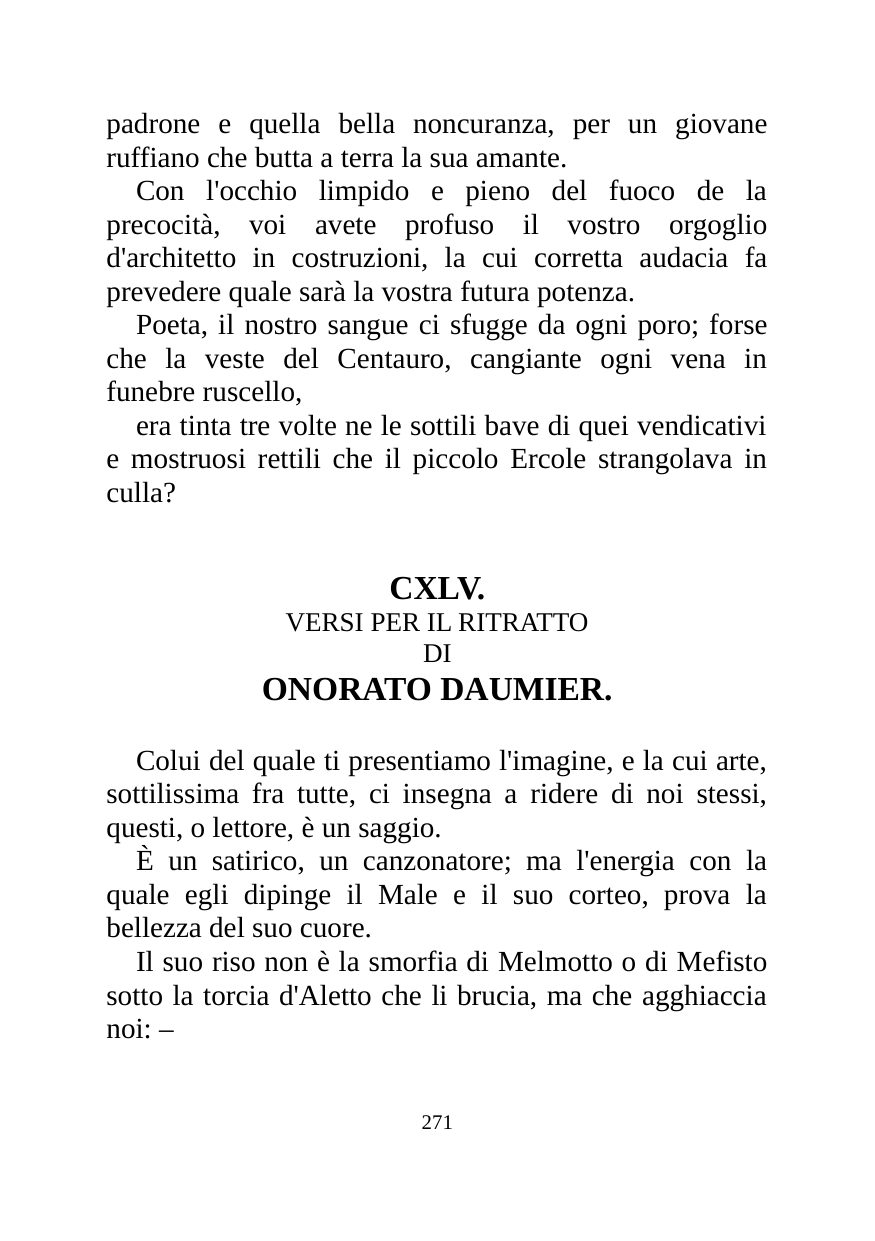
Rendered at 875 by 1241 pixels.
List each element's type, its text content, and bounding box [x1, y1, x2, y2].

text Con l'occhio limpido e pieno del fuoco de la precocità, voi avete profuso il vostro orgoglio d'architetto in costruzioni, la cui corretta audacia fa prevedere quale sarà la vostra futura potenza. [106, 173, 768, 307]
text padrone e quella bella noncuranza, per un giovane ruffiano che butta a terra la sua amante. [106, 106, 768, 173]
text era tinta tre volte ne le sottili bave di quei vendicativi e mostruosi rettili che il piccolo Ercole strangolava in culla? [106, 408, 768, 509]
text È un satirico, un canzonatore; ma l'energia con la quale egli dipinge il Male e il suo corteo, prova la bellezza del suo cuore. [106, 843, 768, 944]
text Il suo riso non è la smorfia di Melmotto o di Mefisto sotto la torcia d'Aletto che li brucia, ma che agghiaccia noi: – [106, 944, 768, 1045]
subtitle CXLV. VERSI PER IL RITRATTO DI ONORATO DAUMIER. [106, 568, 768, 707]
text Colui del quale ti presentiamo l'imagine, e la cui arte, sottilissima fra tutte, ci insegna a ridere di noi stessi, questi, o lettore, è un saggio. [106, 743, 768, 843]
text Poeta, il nostro sangue ci sfugge da ogni poro; forse che la veste del Centauro, cangiante ogni vena in funebre ruscello, [106, 307, 768, 408]
